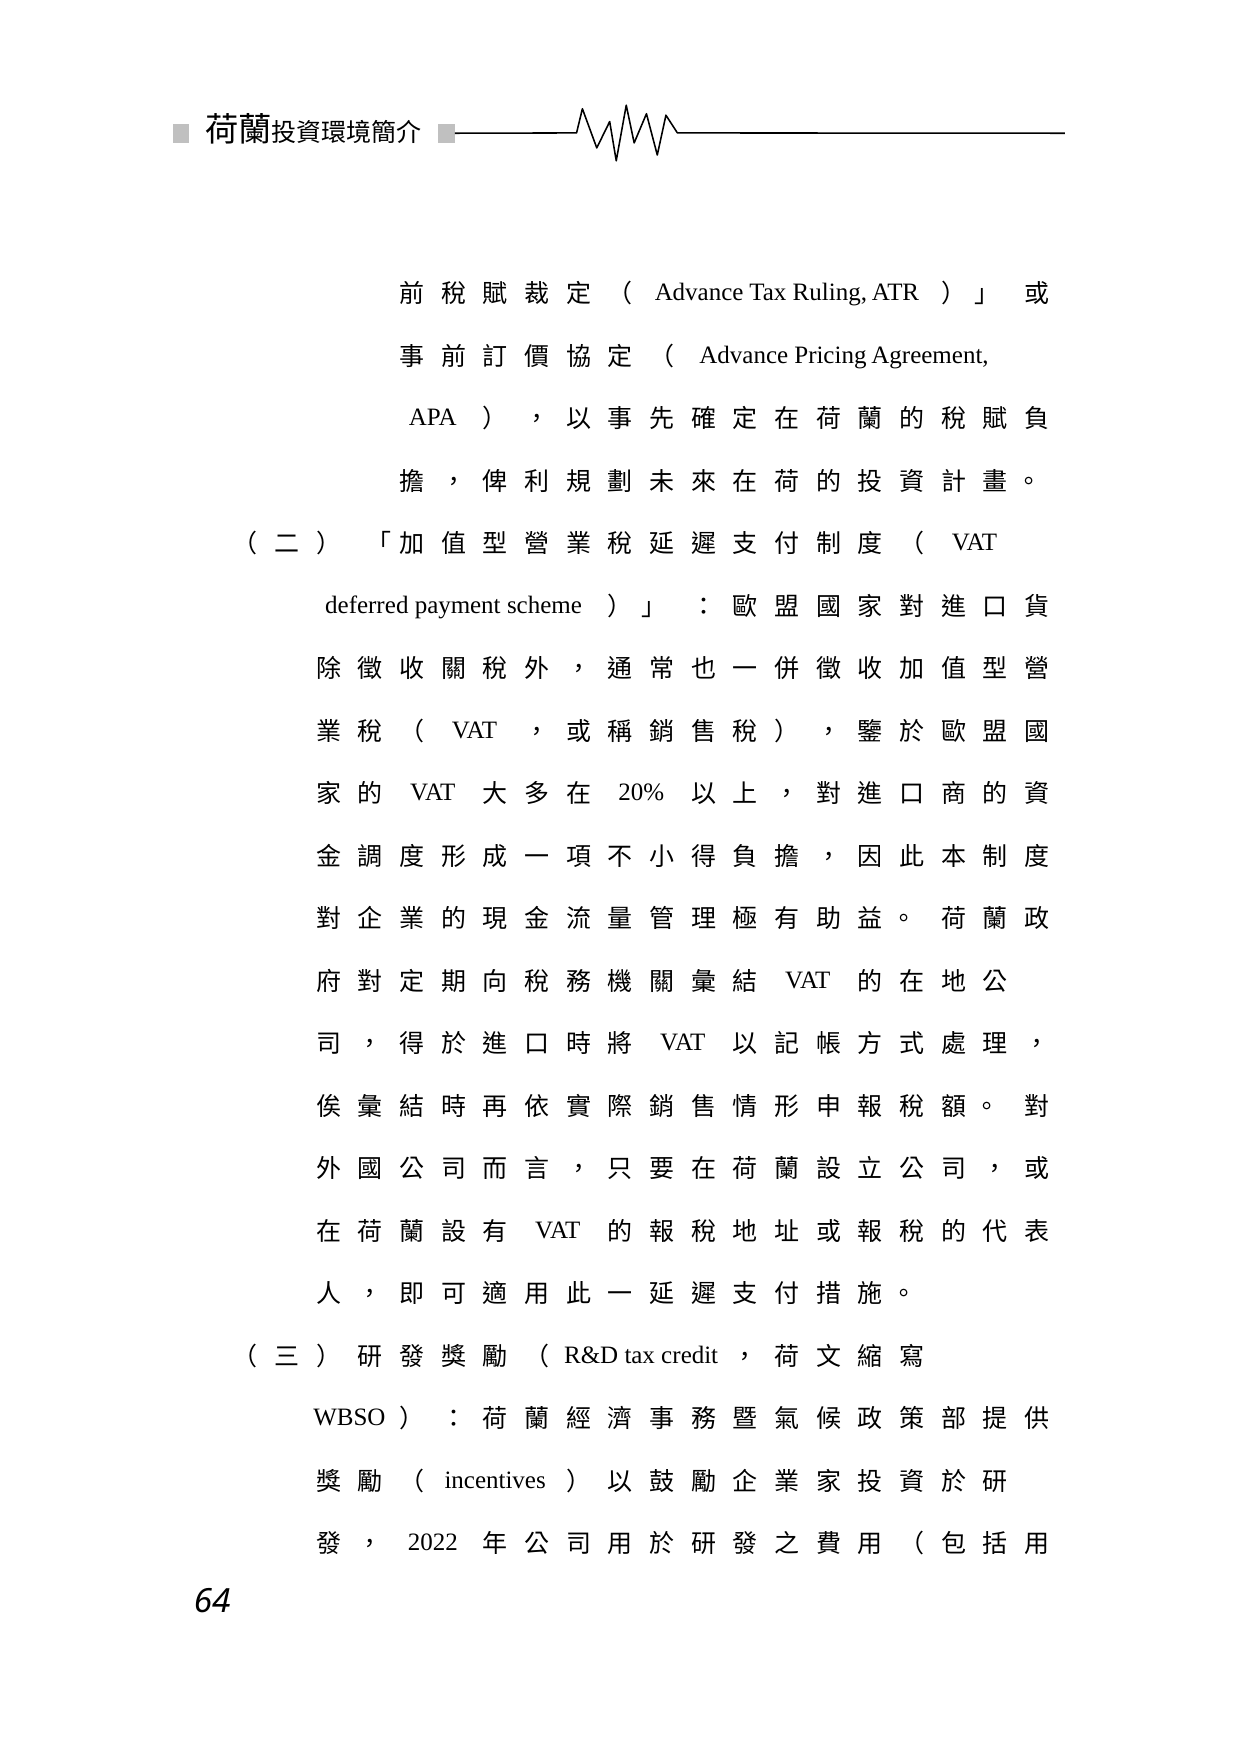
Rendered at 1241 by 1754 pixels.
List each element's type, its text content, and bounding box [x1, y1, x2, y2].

text （二）「加值型營業稅延遲支付制度（VAT deferred payment scheme）」：歐盟國家對進口貨除徵收關稅外，通常也一併徵收加值型營業稅（VAT，或稱銷售稅），鑒於歐盟國家的VAT大多在20%以上，對進口商的資金調度形成一項不小得負擔，因此本制度對企業的現金流量管理極有助益。荷蘭政府對定期向稅務機關彙結VAT的在地公司，得於進口時將VAT以記帳方式處理，俟彙結時再依實際銷售情形申報稅額。對外國公司而言，只要在荷蘭設立公司，或在荷蘭設有VAT的報稅地址或報稅的代表人，即可適用此一延遲支付措施。 [207, 500, 1058, 1313]
list 前稅賦裁定（Advance Tax Ruling, ATR）」或事前訂價協定（Advance Pricing Agreement, APA），以事先確定在荷蘭的稅賦負擔，俾利規劃未來在荷的投資計畫。 [232, 250, 1058, 500]
text （三）研發獎勵（R&D tax credit，荷文縮寫WBSO）：荷蘭經濟事務暨氣候政策部提供獎勵（incentives）以鼓勵企業家投資於研發，2022年公司用於研發之費用（包括用 [207, 1313, 1058, 1563]
